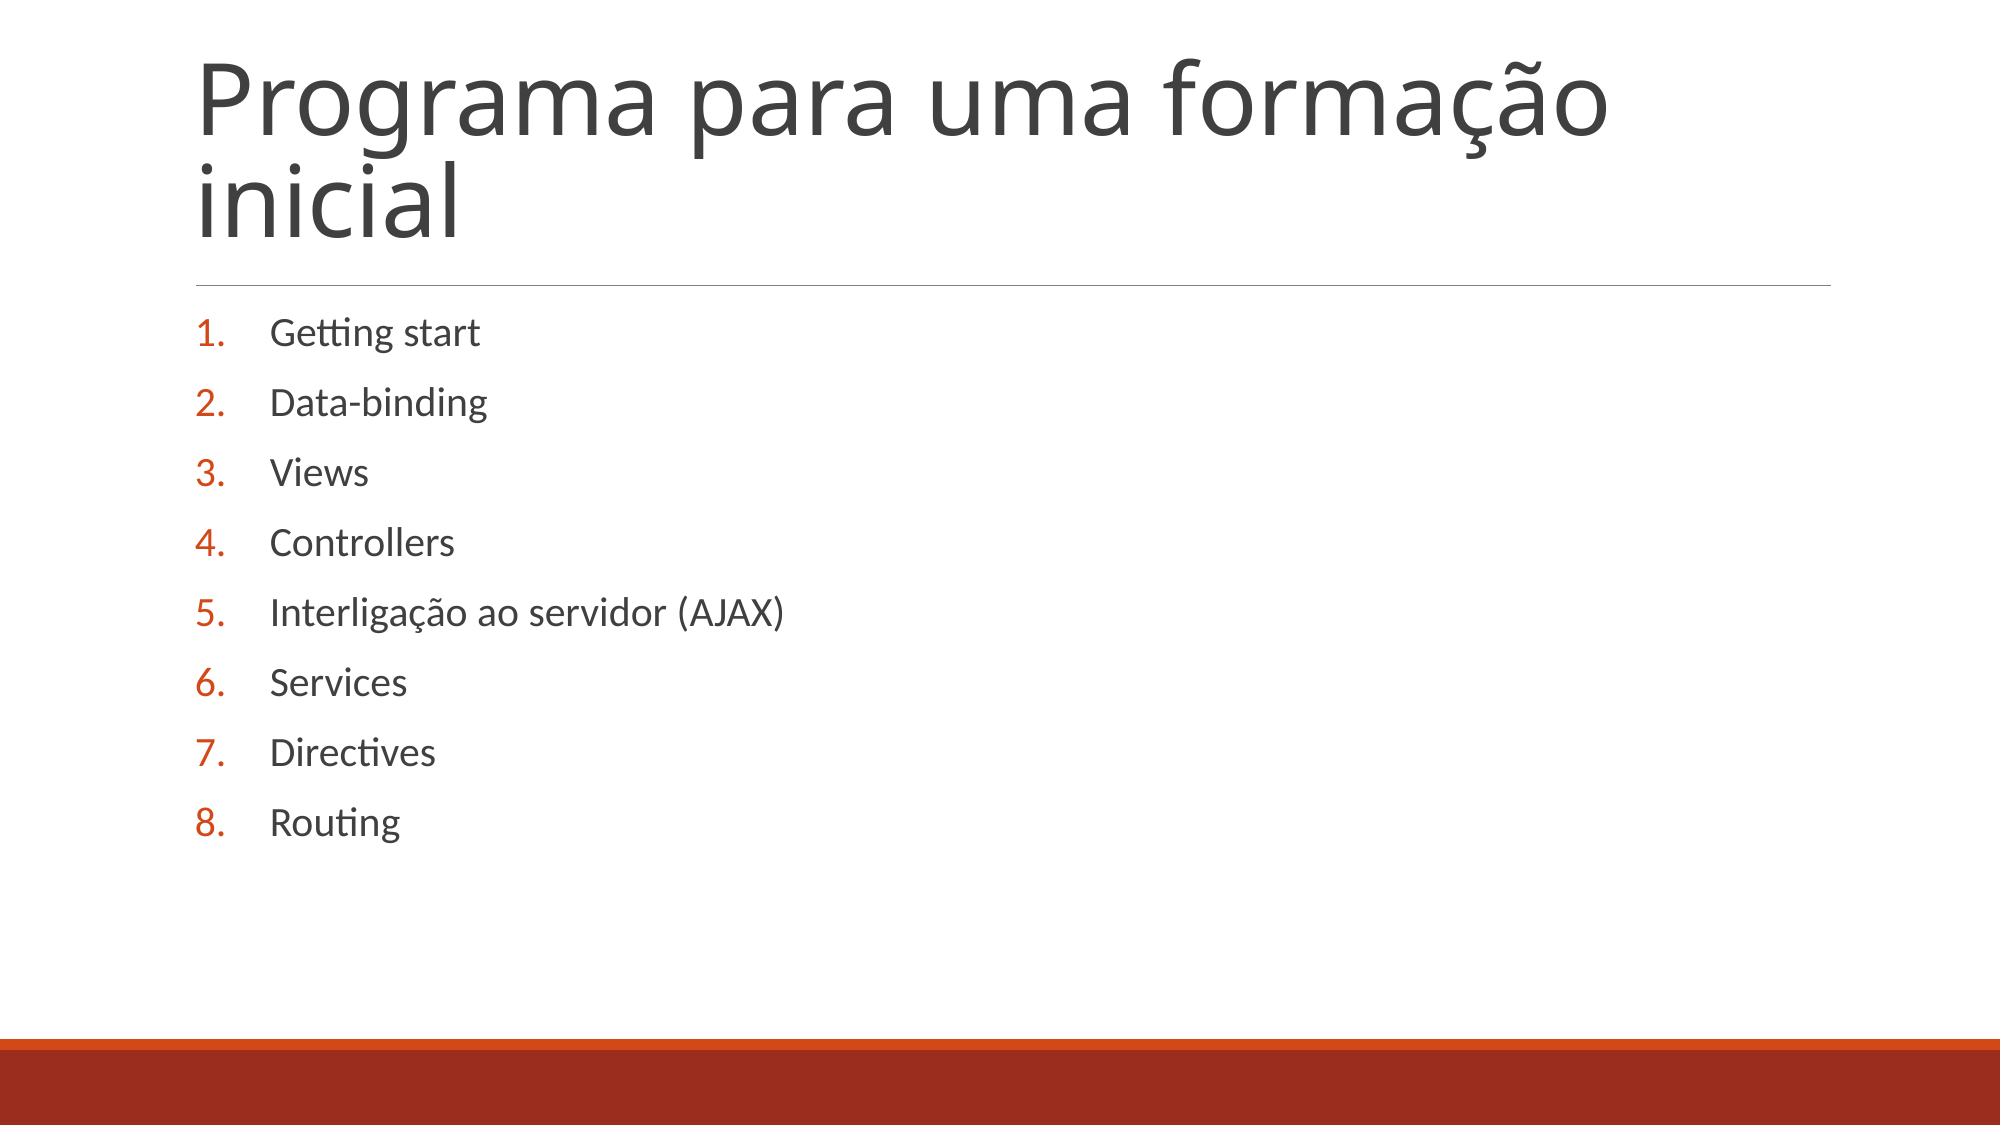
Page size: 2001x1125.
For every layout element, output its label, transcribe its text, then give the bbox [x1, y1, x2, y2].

list Getting start Data-binding Views Controllers Interligação ao servidor (AJAX) Services Directives Routing [180, 302, 1830, 963]
title Programa para uma formação inicial [180, 47, 1830, 285]
